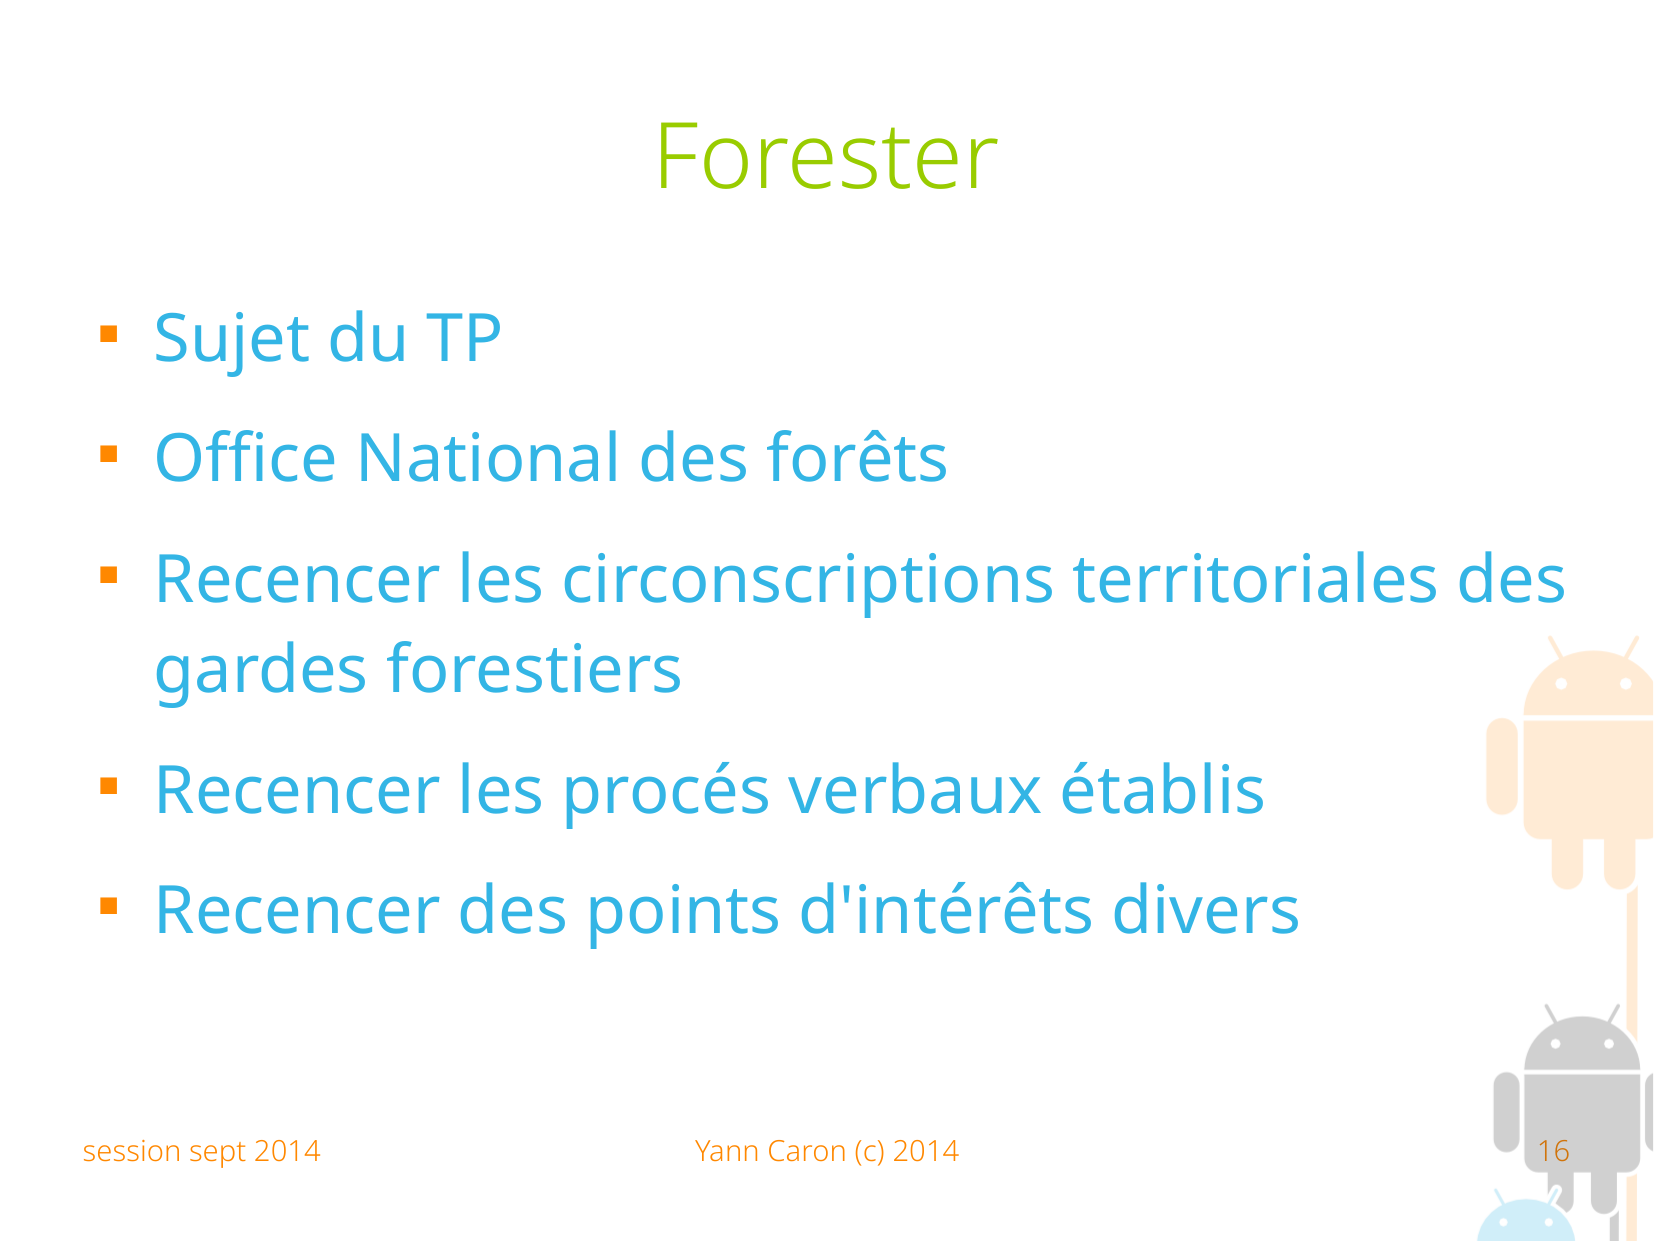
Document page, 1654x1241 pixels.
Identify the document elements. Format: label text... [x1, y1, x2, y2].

picture [240, 423, 1654, 1241]
list Sujet du TP Office National des forêts Recencer les circonscriptions territoriales des gardes forestiers Recencer les procés verbaux établis Recencer des points d'intérêts divers [82, 290, 1571, 1010]
title Forester [82, 49, 1571, 257]
